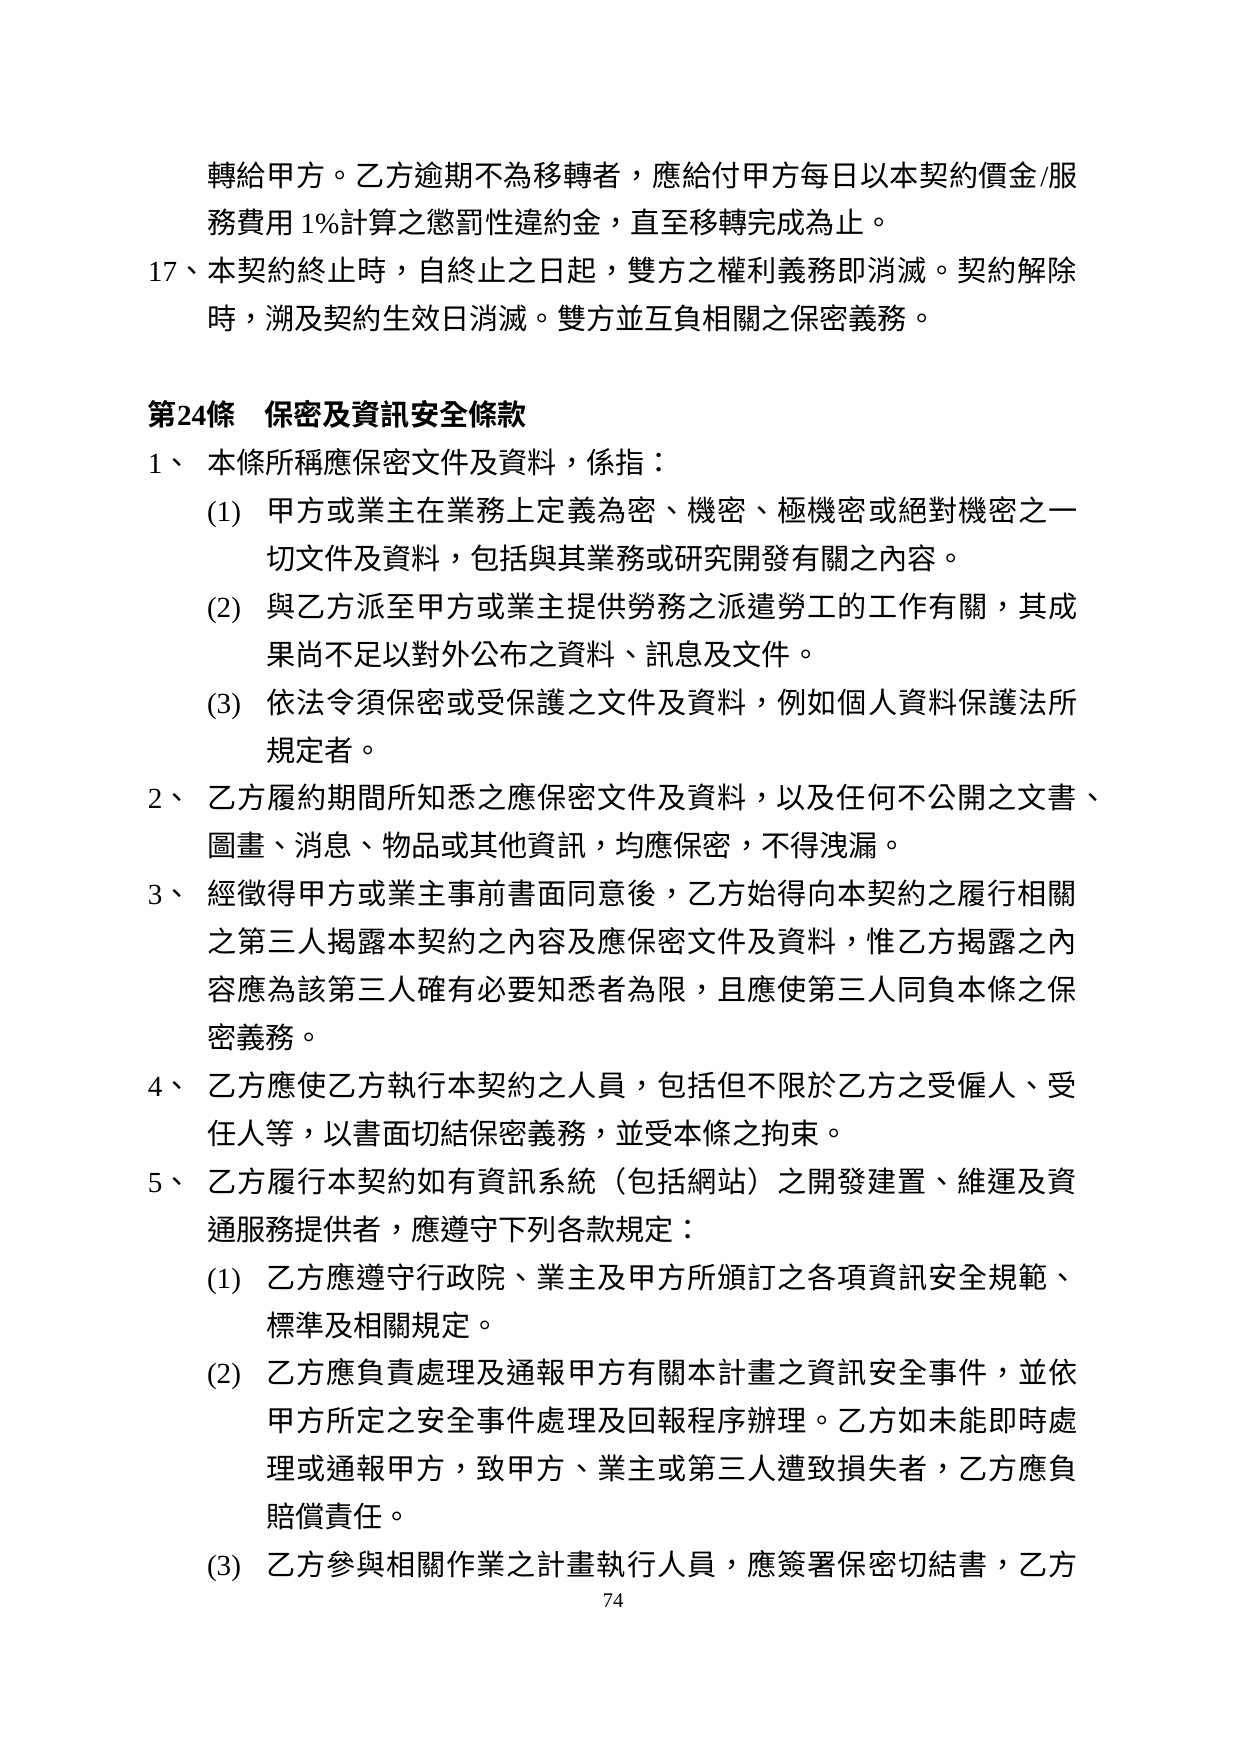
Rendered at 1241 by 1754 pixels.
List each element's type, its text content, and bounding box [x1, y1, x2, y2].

list 本條所稱應保密文件及資料，係指： [148, 435, 1078, 483]
list 乙方應負責處理及通報甲方有關本計畫之資訊安全事件，並依甲方所定之安全事件處理及回報程序辦理。乙方如未能即時處理或通報甲方，致甲方、業主或第三人遭致損失者，乙方應負賠償責任。 [207, 1346, 1078, 1537]
list 乙方參與相關作業之計畫執行人員，應簽署保密切結書，乙方 [207, 1537, 1078, 1585]
list 經徵得甲方或業主事前書面同意後，乙方始得向本契約之履行相關之第三人揭露本契約之內容及應保密文件及資料，惟乙方揭露之內容應為該第三人確有必要知悉者為限，且應使第三人同負本條之保密義務。 [148, 866, 1078, 1058]
list 本契約終止時，自終止之日起，雙方之權利義務即消滅。契約解除時，溯及契約生效日消滅。雙方並互負相關之保密義務。 [148, 243, 1078, 339]
list 乙方履約期間所知悉之應保密文件及資料，以及任何不公開之文書、圖畫、消息、物品或其他資訊，均應保密，不得洩漏。 [148, 771, 1078, 866]
list 乙方履行本契約如有資訊系統（包括網站）之開發建置、維運及資通服務提供者，應遵守下列各款規定： [148, 1154, 1078, 1250]
list 保密及資訊安全條款 [148, 387, 1078, 435]
list 與乙方派至甲方或業主提供勞務之派遣勞工的工作有關，其成果尚不足以對外公布之資料、訊息及文件。 [207, 579, 1078, 675]
list 乙方應遵守行政院、業主及甲方所頒訂之各項資訊安全規範、標準及相關規定。 [207, 1250, 1078, 1346]
list 依法令須保密或受保護之文件及資料，例如個人資料保護法所規定者。 [207, 675, 1078, 771]
list 轉給甲方。乙方逾期不為移轉者，應給付甲方每日以本契約價金/服務費用1%計算之懲罰性違約金，直至移轉完成為止。 [148, 148, 1078, 243]
list 甲方或業主在業務上定義為密、機密、極機密或絕對機密之一切文件及資料，包括與其業務或研究開發有關之內容。 [207, 483, 1078, 579]
list 乙方應使乙方執行本契約之人員，包括但不限於乙方之受僱人、受任人等，以書面切結保密義務，並受本條之拘束。 [148, 1058, 1078, 1154]
